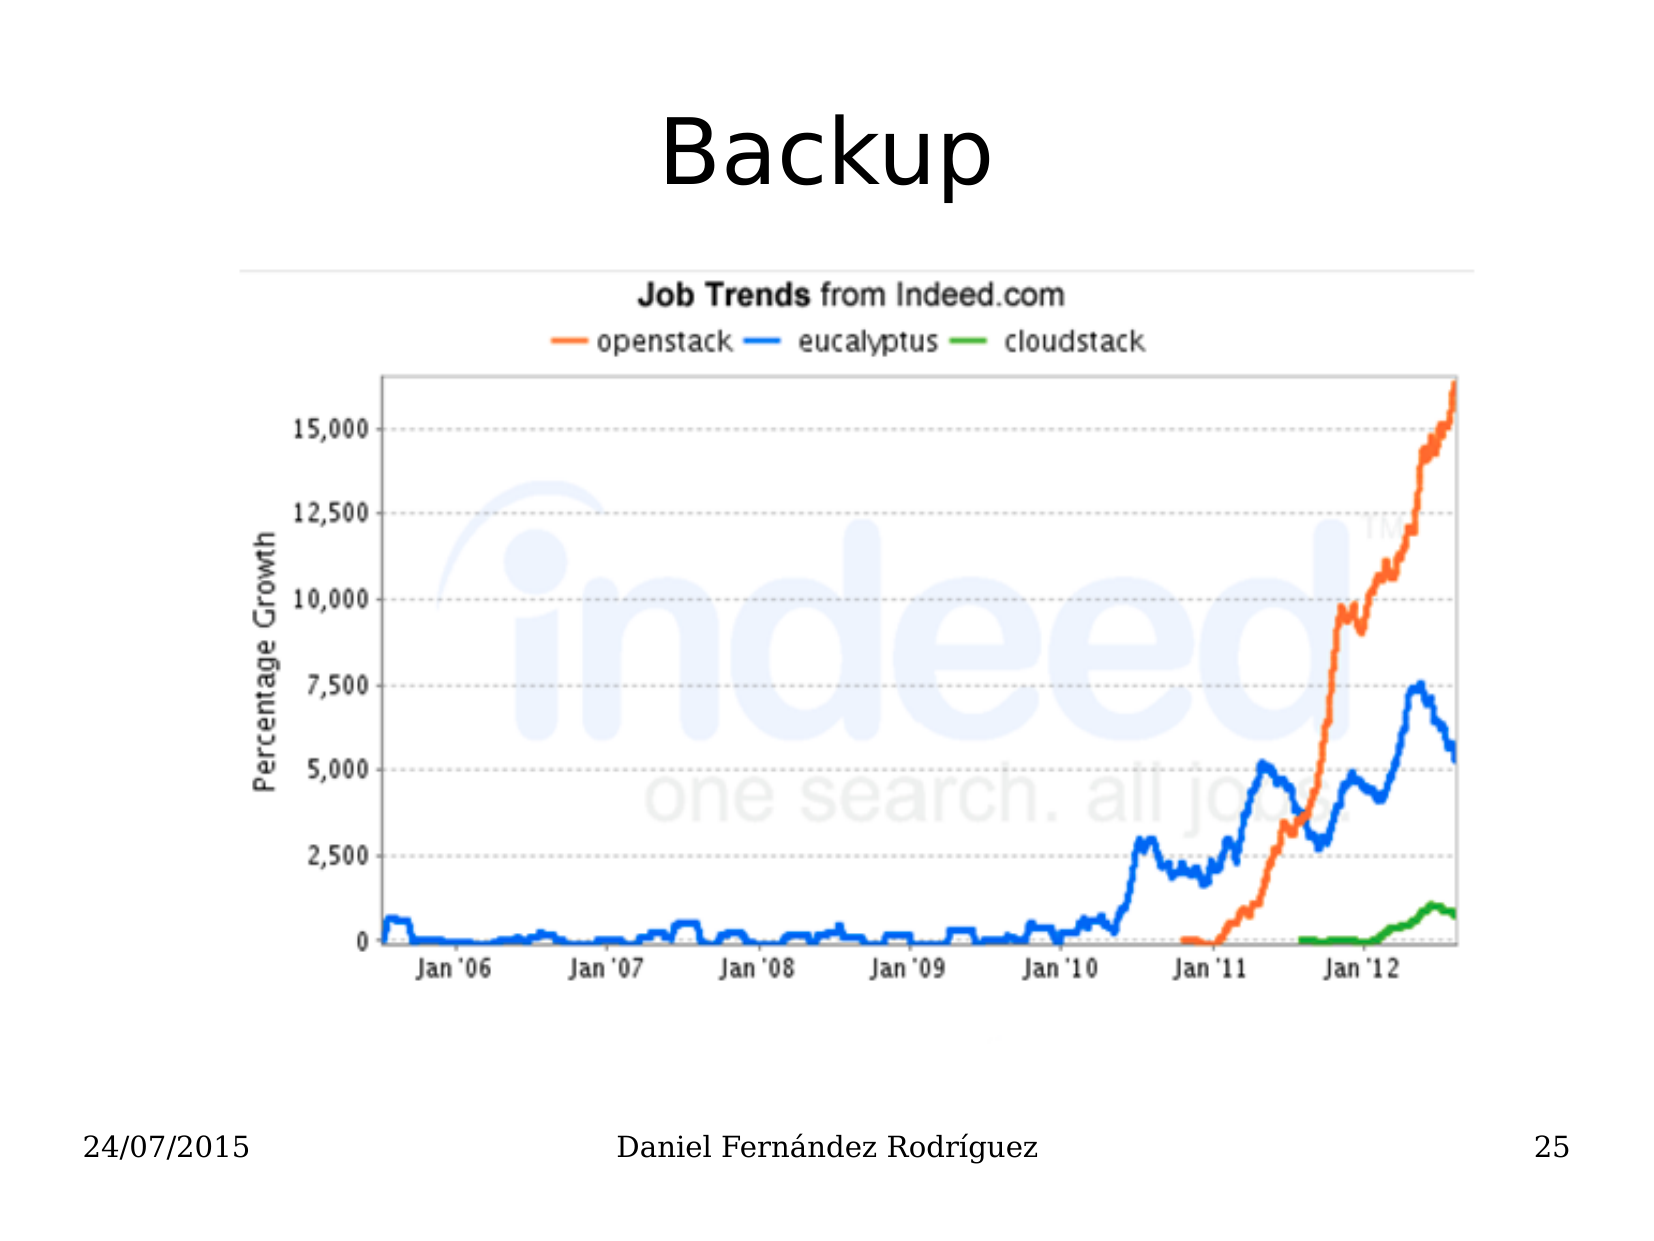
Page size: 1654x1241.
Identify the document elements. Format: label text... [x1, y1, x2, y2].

title Backup [82, 49, 1571, 257]
picture [236, 266, 1479, 1063]
